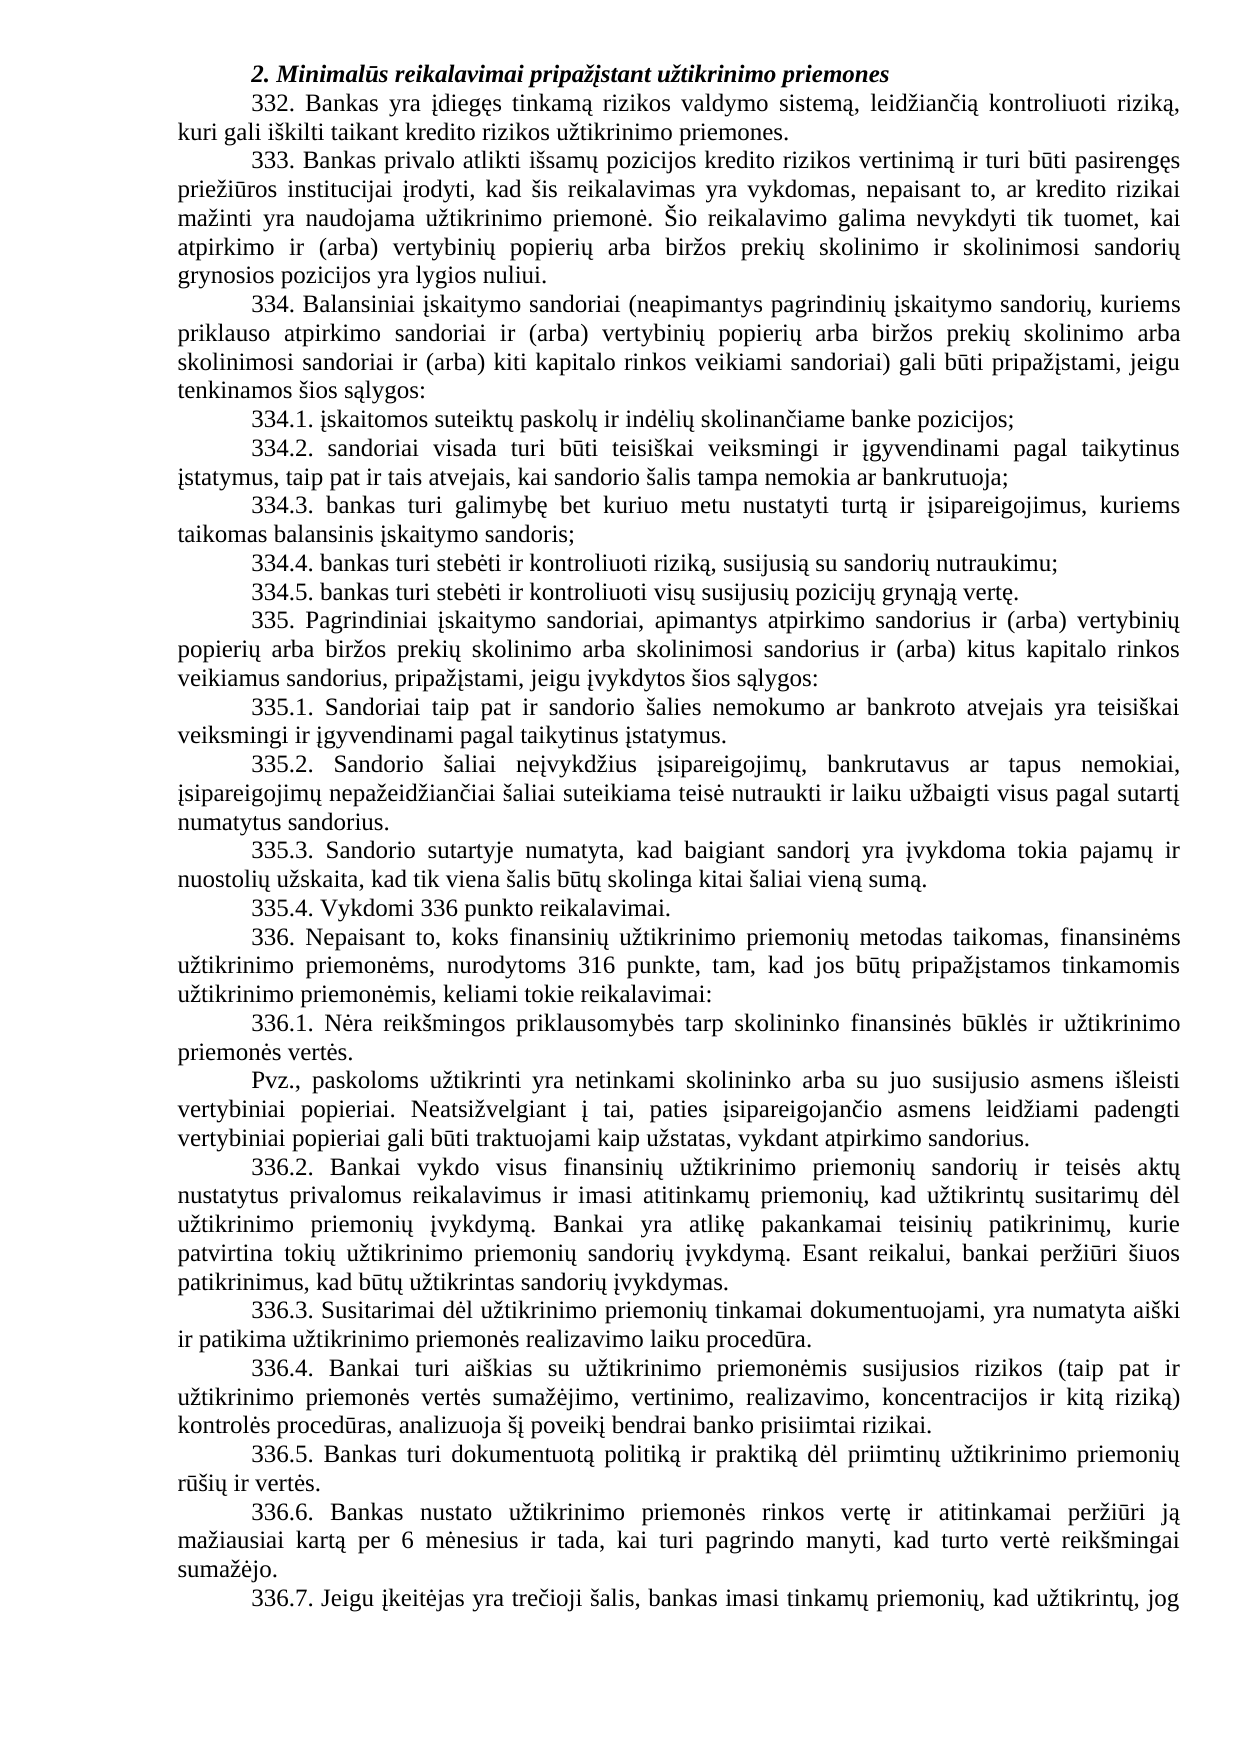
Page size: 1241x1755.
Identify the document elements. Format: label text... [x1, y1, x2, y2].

text 336.3. Susitarimai dėl užtikrinimo priemonių tinkamai dokumentuojami, yra numatyta aiški ir patikima užtikrinimo priemonės realizavimo laiku procedūra. [177, 1295, 1181, 1353]
text 336.2. Bankai vykdo visus finansinių užtikrinimo priemonių sandorių ir teisės aktų nustatytus privalomus reikalavimus ir imasi atitinkamų priemonių, kad užtikrintų susitarimų dėl užtikrinimo priemonių įvykdymą. Bankai yra atlikę pakankamai teisinių patikrinimų, kurie patvirtina tokių užtikrinimo priemonių sandorių įvykdymą. Esant reikalui, bankai peržiūri šiuos patikrinimus, kad būtų užtikrintas sandorių įvykdymas. [177, 1152, 1181, 1295]
text 336.1. Nėra reikšmingos priklausomybės tarp skolininko finansinės būklės ir užtikrinimo priemonės vertės. [177, 1008, 1181, 1065]
text 336.6. Bankas nustato užtikrinimo priemonės rinkos vertę ir atitinkamai peržiūri ją mažiausiai kartą per 6 mėnesius ir tada, kai turi pagrindo manyti, kad turto vertė reikšmingai sumažėjo. [177, 1497, 1181, 1583]
text 334.1. įskaitomos suteiktų paskolų ir indėlių skolinančiame banke pozicijos; [177, 404, 1181, 433]
text 334. Balansiniai įskaitymo sandoriai (neapimantys pagrindinių įskaitymo sandorių, kuriems priklauso atpirkimo sandoriai ir (arba) vertybinių popierių arba biržos prekių skolinimo arba skolinimosi sandoriai ir (arba) kiti kapitalo rinkos veikiami sandoriai) gali būti pripažįstami, jeigu tenkinamos šios sąlygos: [177, 289, 1181, 404]
text 335.3. Sandorio sutartyje numatyta, kad baigiant sandorį yra įvykdoma tokia pajamų ir nuostolių užskaita, kad tik viena šalis būtų skolinga kitai šaliai vieną sumą. [177, 835, 1181, 893]
text 334.3. bankas turi galimybę bet kuriuo metu nustatyti turtą ir įsipareigojimus, kuriems taikomas balansinis įskaitymo sandoris; [177, 490, 1181, 548]
text 334.5. bankas turi stebėti ir kontroliuoti visų susijusių pozicijų grynąją vertę. [177, 577, 1181, 605]
text 336.7. Jeigu įkeitėjas yra trečioji šalis, bankas imasi tinkamų priemonių, kad užtikrintų, jog [177, 1583, 1181, 1612]
text 334.2. sandoriai visada turi būti teisiškai veiksmingi ir įgyvendinami pagal taikytinus įstatymus, taip pat ir tais atvejais, kai sandorio šalis tampa nemokia ar bankrutuoja; [177, 433, 1181, 490]
text 335.1. Sandoriai taip pat ir sandorio šalies nemokumo ar bankroto atvejais yra teisiškai veiksmingi ir įgyvendinami pagal taikytinus įstatymus. [177, 692, 1181, 749]
text 336.4. Bankai turi aiškias su užtikrinimo priemonėmis susijusios rizikos (taip pat ir užtikrinimo priemonės vertės sumažėjimo, vertinimo, realizavimo, koncentracijos ir kitą riziką) kontrolės procedūras, analizuoja šį poveikį bendrai banko prisiimtai rizikai. [177, 1353, 1181, 1439]
text 335.4. Vykdomi 336 punkto reikalavimai. [177, 893, 1181, 922]
text 335.2. Sandorio šaliai neįvykdžius įsipareigojimų, bankrutavus ar tapus nemokiai, įsipareigojimų nepažeidžiančiai šaliai suteikiama teisė nutraukti ir laiku užbaigti visus pagal sutartį numatytus sandorius. [177, 749, 1181, 835]
text 2. Minimalūs reikalavimai pripažįstant užtikrinimo priemones [177, 59, 1181, 88]
text Pvz., paskoloms užtikrinti yra netinkami skolininko arba su juo susijusio asmens išleisti vertybiniai popieriai. Neatsižvelgiant į tai, paties įsipareigojančio asmens leidžiami padengti vertybiniai popieriai gali būti traktuojami kaip užstatas, vykdant atpirkimo sandorius. [177, 1065, 1181, 1152]
text 336. Nepaisant to, koks finansinių užtikrinimo priemonių metodas taikomas, finansinėms užtikrinimo priemonėms, nurodytoms 316 punkte, tam, kad jos būtų pripažįstamos tinkamomis užtikrinimo priemonėmis, keliami tokie reikalavimai: [177, 922, 1181, 1008]
text 336.5. Bankas turi dokumentuotą politiką ir praktiką dėl priimtinų užtikrinimo priemonių rūšių ir vertės. [177, 1439, 1181, 1497]
text 333. Bankas privalo atlikti išsamų pozicijos kredito rizikos vertinimą ir turi būti pasirengęs priežiūros institucijai įrodyti, kad šis reikalavimas yra vykdomas, nepaisant to, ar kredito rizikai mažinti yra naudojama užtikrinimo priemonė. Šio reikalavimo galima nevykdyti tik tuomet, kai atpirkimo ir (arba) vertybinių popierių arba biržos prekių skolinimo ir skolinimosi sandorių grynosios pozicijos yra lygios nuliui. [177, 145, 1181, 289]
text 334.4. bankas turi stebėti ir kontroliuoti riziką, susijusią su sandorių nutraukimu; [177, 548, 1181, 577]
text 335. Pagrindiniai įskaitymo sandoriai, apimantys atpirkimo sandorius ir (arba) vertybinių popierių arba biržos prekių skolinimo arba skolinimosi sandorius ir (arba) kitus kapitalo rinkos veikiamus sandorius, pripažįstami, jeigu įvykdytos šios sąlygos: [177, 605, 1181, 692]
text 332. Bankas yra įdiegęs tinkamą rizikos valdymo sistemą, leidžiančią kontroliuoti riziką, kuri gali iškilti taikant kredito rizikos užtikrinimo priemones. [177, 88, 1181, 145]
